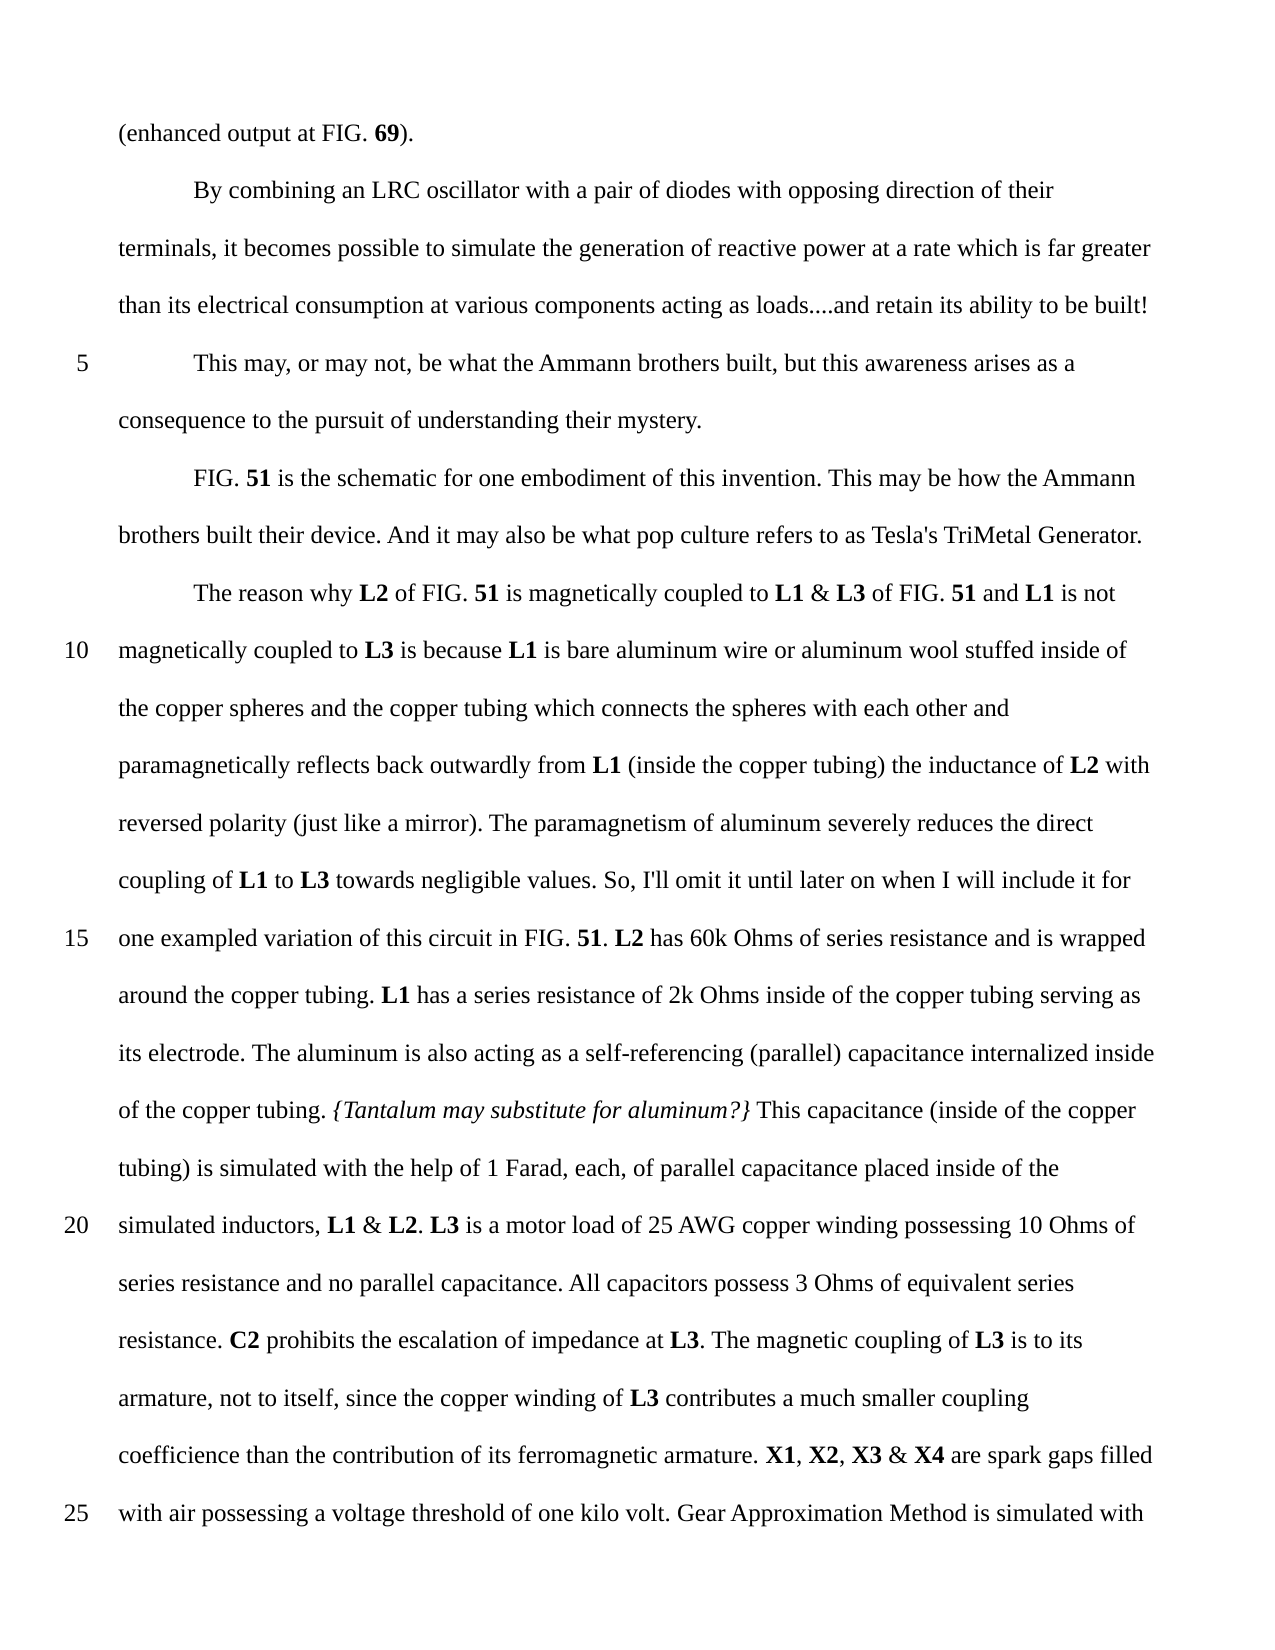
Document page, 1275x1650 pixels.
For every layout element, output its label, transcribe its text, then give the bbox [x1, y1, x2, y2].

text This may, or may not, be what the Ammann brothers built, but this awareness arises as a consequence to the pursuit of understanding their mystery. [118, 348, 1157, 434]
text FIG. 51 is the schematic for one embodiment of this invention. This may be how the Ammann brothers built their device. And it may also be what pop culture refers to as Tesla's TriMetal Generator. [118, 463, 1157, 549]
text By combining an LRC oscillator with a pair of diodes with opposing direction of their terminals, it becomes possible to simulate the generation of reactive power at a rate which is far greater than its electrical consumption at various components acting as loads....and retain its ability to be built! [118, 176, 1157, 319]
text (enhanced output at FIG. 69). [118, 118, 1157, 147]
text The reason why L2 of FIG. 51 is magnetically coupled to L1 & L3 of FIG. 51 and L1 is not magnetically coupled to L3 is because L1 is bare aluminum wire or aluminum wool stuffed inside of the copper spheres and the copper tubing which connects the spheres with each other and paramagnetically reflects back outwardly from L1 (inside the copper tubing) the inductance of L2 with reversed polarity (just like a mirror). The paramagnetism of aluminum severely reduces the direct coupling of L1 to L3 towards negligible values. So, I'll omit it until later on when I will include it for one exampled variation of this circuit in FIG. 51. L2 has 60k Ohms of series resistance and is wrapped around the copper tubing. L1 has a series resistance of 2k Ohms inside of the copper tubing serving as its electrode. The aluminum is also acting as a self-referencing (parallel) capacitance internalized inside of the copper tubing. {Tantalum may substitute for aluminum?} This capacitance (inside of the copper tubing) is simulated with the help of 1 Farad, each, of parallel capacitance placed inside of the simulated inductors, L1 & L2. L3 is a motor load of 25 AWG copper winding possessing 10 Ohms of series resistance and no parallel capacitance. All capacitors possess 3 Ohms of equivalent series resistance. C2 prohibits the escalation of impedance at L3. The magnetic coupling of L3 is to its armature, not to itself, since the copper winding of L3 contributes a much smaller coupling coefficience than the contribution of its ferromagnetic armature. X1, X2, X3 & X4 are spark gaps filled with air possessing a voltage threshold of one kilo volt. Gear Approximation Method is simulated with [118, 578, 1157, 1527]
